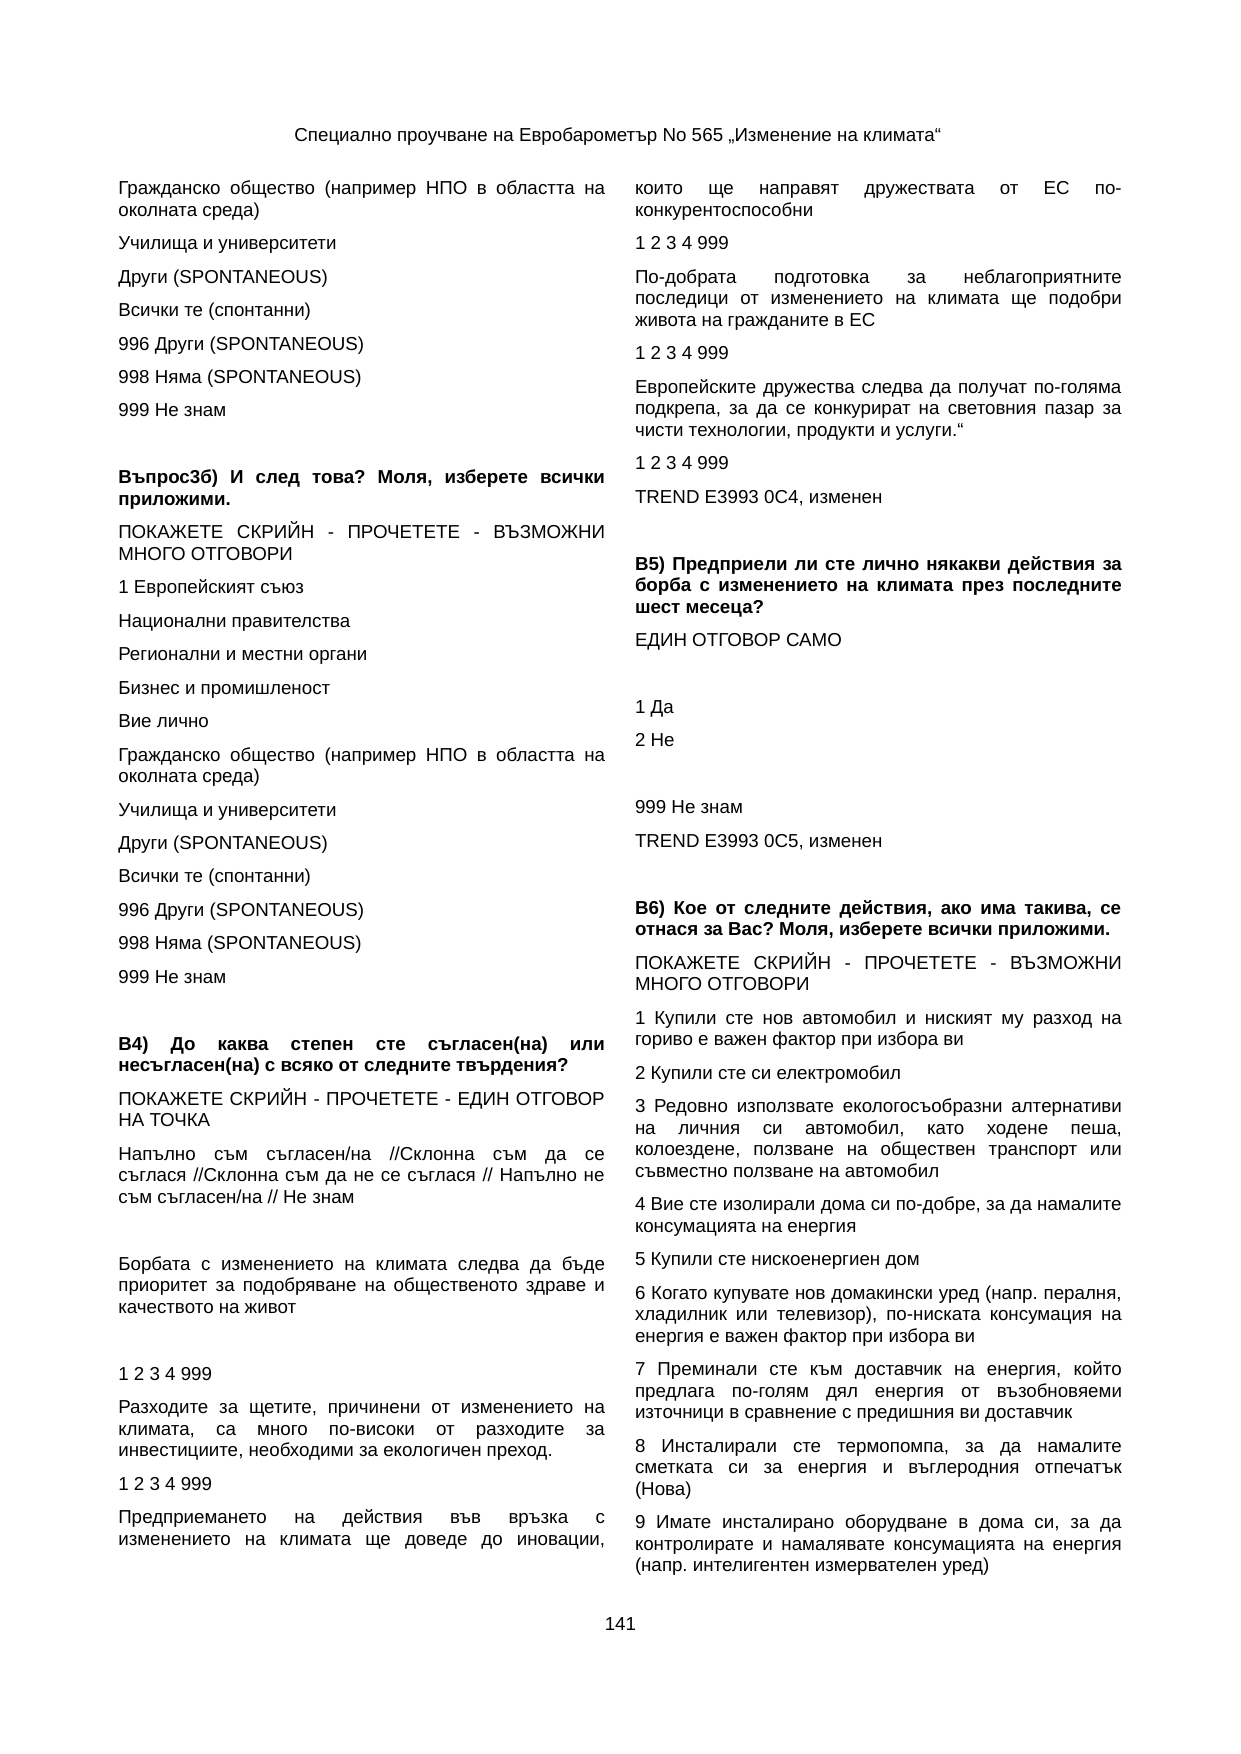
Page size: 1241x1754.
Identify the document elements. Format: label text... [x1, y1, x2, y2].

text 1 Купили сте нов автомобил и ниският му разход на гориво е важен фактор при избора ви [635, 1006, 1122, 1049]
text 996 Други (SPONTANEOUS) [118, 899, 605, 920]
text TREND E3993 0C5, изменен [635, 829, 1122, 851]
text Европейските дружества следва да получат по-голяма подкрепа, за да се конкурират на световния пазар за чисти технологии, продукти и услуги.“ [635, 376, 1122, 440]
text Други (SPONTANEOUS) [118, 266, 605, 287]
text 9 Имате инсталирано оборудване в дома си, за да контролирате и намалявате консумацията на енергия (напр. интелигентен измервателен уред) [635, 1511, 1122, 1576]
text Регионални и местни органи [118, 643, 605, 664]
text 5 Купили сте нискоенергиен дом [635, 1248, 1122, 1269]
text които ще направят дружествата от ЕС по-конкурентоспособни [635, 177, 1122, 220]
text 1 2 3 4 999 [635, 452, 1122, 474]
text ПОКАЖЕТЕ СКРИЙН - ПРОЧЕТЕТЕ - ЕДИН ОТГОВОР НА ТОЧКА [118, 1087, 605, 1131]
text Гражданско общество (например НПО в областта на околната среда) [118, 743, 605, 786]
text 1 2 3 4 999 [635, 232, 1122, 254]
text 6 Когато купувате нов домакински уред (напр. пералня, хладилник или телевизор), по-ниската консумация на енергия е важен фактор при избора ви [635, 1281, 1122, 1346]
text 998 Няма (SPONTANEOUS) [118, 366, 605, 387]
text 996 Други (SPONTANEOUS) [118, 332, 605, 354]
text 1 2 3 4 999 [118, 1362, 605, 1384]
text 7 Преминали сте към доставчик на енергия, който предлага по-голям дял енергия от възобновяеми източници в сравнение с предишния ви доставчик [635, 1358, 1122, 1423]
text 999 Не знам [635, 796, 1122, 818]
text ПОКАЖЕТЕ СКРИЙН - ПРОЧЕТЕТЕ - ВЪЗМОЖНИ МНОГО ОТГОВОРИ [118, 521, 605, 564]
text ЕДИН ОТГОВОР САМО [635, 629, 1122, 651]
text Бизнес и промишленост [118, 676, 605, 698]
text TREND E3993 0C4, изменен [635, 486, 1122, 507]
text 1 Европейският съюз [118, 576, 605, 598]
text 1 Да [635, 696, 1122, 717]
text 8 Инсталирали сте термопомпа, за да намалите сметката си за енергия и въглеродния отпечатък (Нова) [635, 1434, 1122, 1499]
text 1 2 3 4 999 [118, 1472, 605, 1494]
text 4 Вие сте изолирали дома си по-добре, за да намалите консумацията на енергия [635, 1193, 1122, 1236]
text Предприемането на действия във връзка с изменението на климата ще доведе до иновации, [118, 1506, 605, 1549]
text Училища и университети [118, 232, 605, 254]
text В4) До каква степен сте съгласен(на) или несъгласен(на) с всяко от следните твърдения? [118, 1032, 605, 1076]
text Други (SPONTANEOUS) [118, 832, 605, 853]
text 998 Няма (SPONTANEOUS) [118, 932, 605, 954]
text Въпрос3б) И след това? Моля, изберете всички приложими. [118, 466, 605, 509]
text Вие лично [118, 710, 605, 731]
text Гражданско общество (например НПО в областта на околната среда) [118, 177, 605, 220]
text В6) Кое от следните действия, ако има такива, се отнася за Вас? Моля, изберете всички приложими. [635, 896, 1122, 939]
text Борбата с изменението на климата следва да бъде приоритет за подобряване на общественото здраве и качеството на живот [118, 1252, 605, 1317]
text В5) Предприели ли сте лично някакви действия за борба с изменението на климата през последните шест месеца? [635, 552, 1122, 617]
text Напълно съм съгласен/на //Склонна съм да се съглася //Склонна съм да не се съглася // Напълно не съм съгласен/на // Не знам [118, 1142, 605, 1207]
text Училища и университети [118, 798, 605, 820]
text 2 Не [635, 729, 1122, 751]
text 999 Не знам [118, 966, 605, 987]
text Всички те (спонтанни) [118, 865, 605, 887]
text Национални правителства [118, 609, 605, 631]
text 1 2 3 4 999 [635, 342, 1122, 364]
text Разходите за щетите, причинени от изменението на климата, са много по-високи от разходите за инвестициите, необходими за екологичен преход. [118, 1396, 605, 1461]
text 999 Не знам [118, 399, 605, 421]
text 2 Купили сте си електромобил [635, 1061, 1122, 1083]
text ПОКАЖЕТЕ СКРИЙН - ПРОЧЕТЕТЕ - ВЪЗМОЖНИ МНОГО ОТГОВОРИ [635, 951, 1122, 994]
text По-добрата подготовка за неблагоприятните последици от изменението на климата ще подобри живота на гражданите в ЕС [635, 266, 1122, 330]
text Всички те (спонтанни) [118, 299, 605, 321]
text 3 Редовно използвате екологосъобразни алтернативи на личния си автомобил, като ходене пеша, колоездене, ползване на обществен транспорт или съвместно ползване на автомобил [635, 1095, 1122, 1181]
